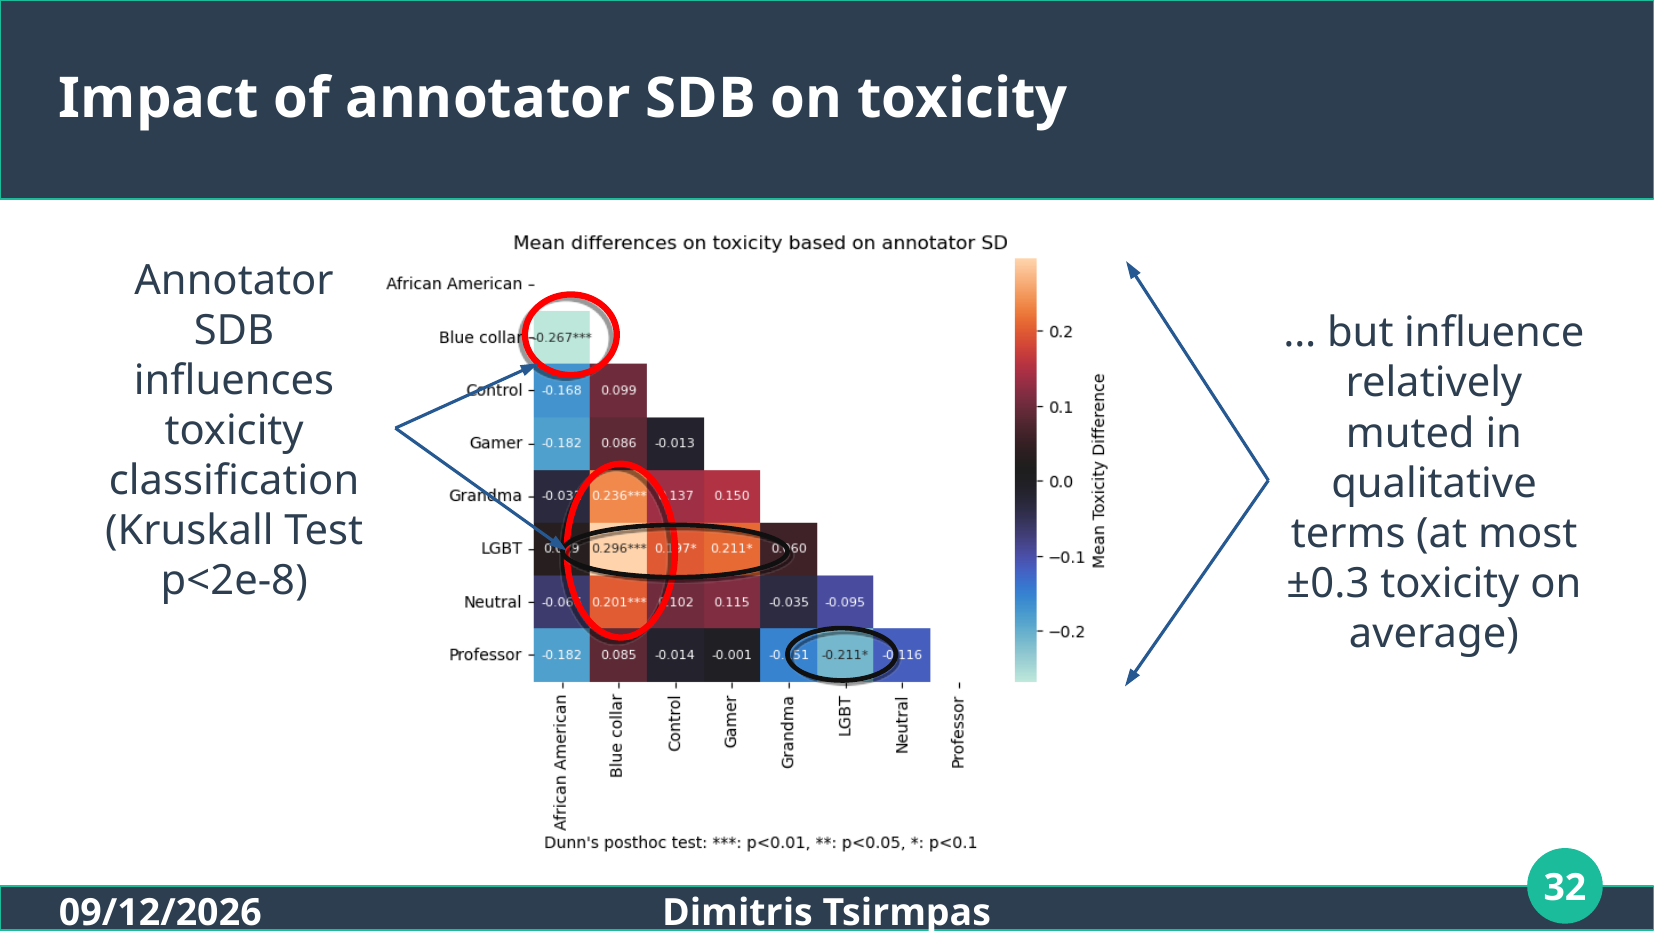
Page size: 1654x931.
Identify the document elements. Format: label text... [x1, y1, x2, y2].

picture [375, 224, 1119, 863]
text_box Annotator SDB influences toxicity classification (Kruskall Test p<2e-8) [90, 245, 396, 611]
picture [570, 528, 671, 574]
text_box … but influence relatively muted in qualitative terms (at most ±0.3 toxicity on average) [1268, 297, 1613, 663]
picture [529, 298, 613, 371]
picture [571, 566, 667, 634]
title Impact of annotator SDB on toxicity [59, 37, 1595, 155]
picture [571, 467, 668, 537]
picture [677, 528, 785, 574]
